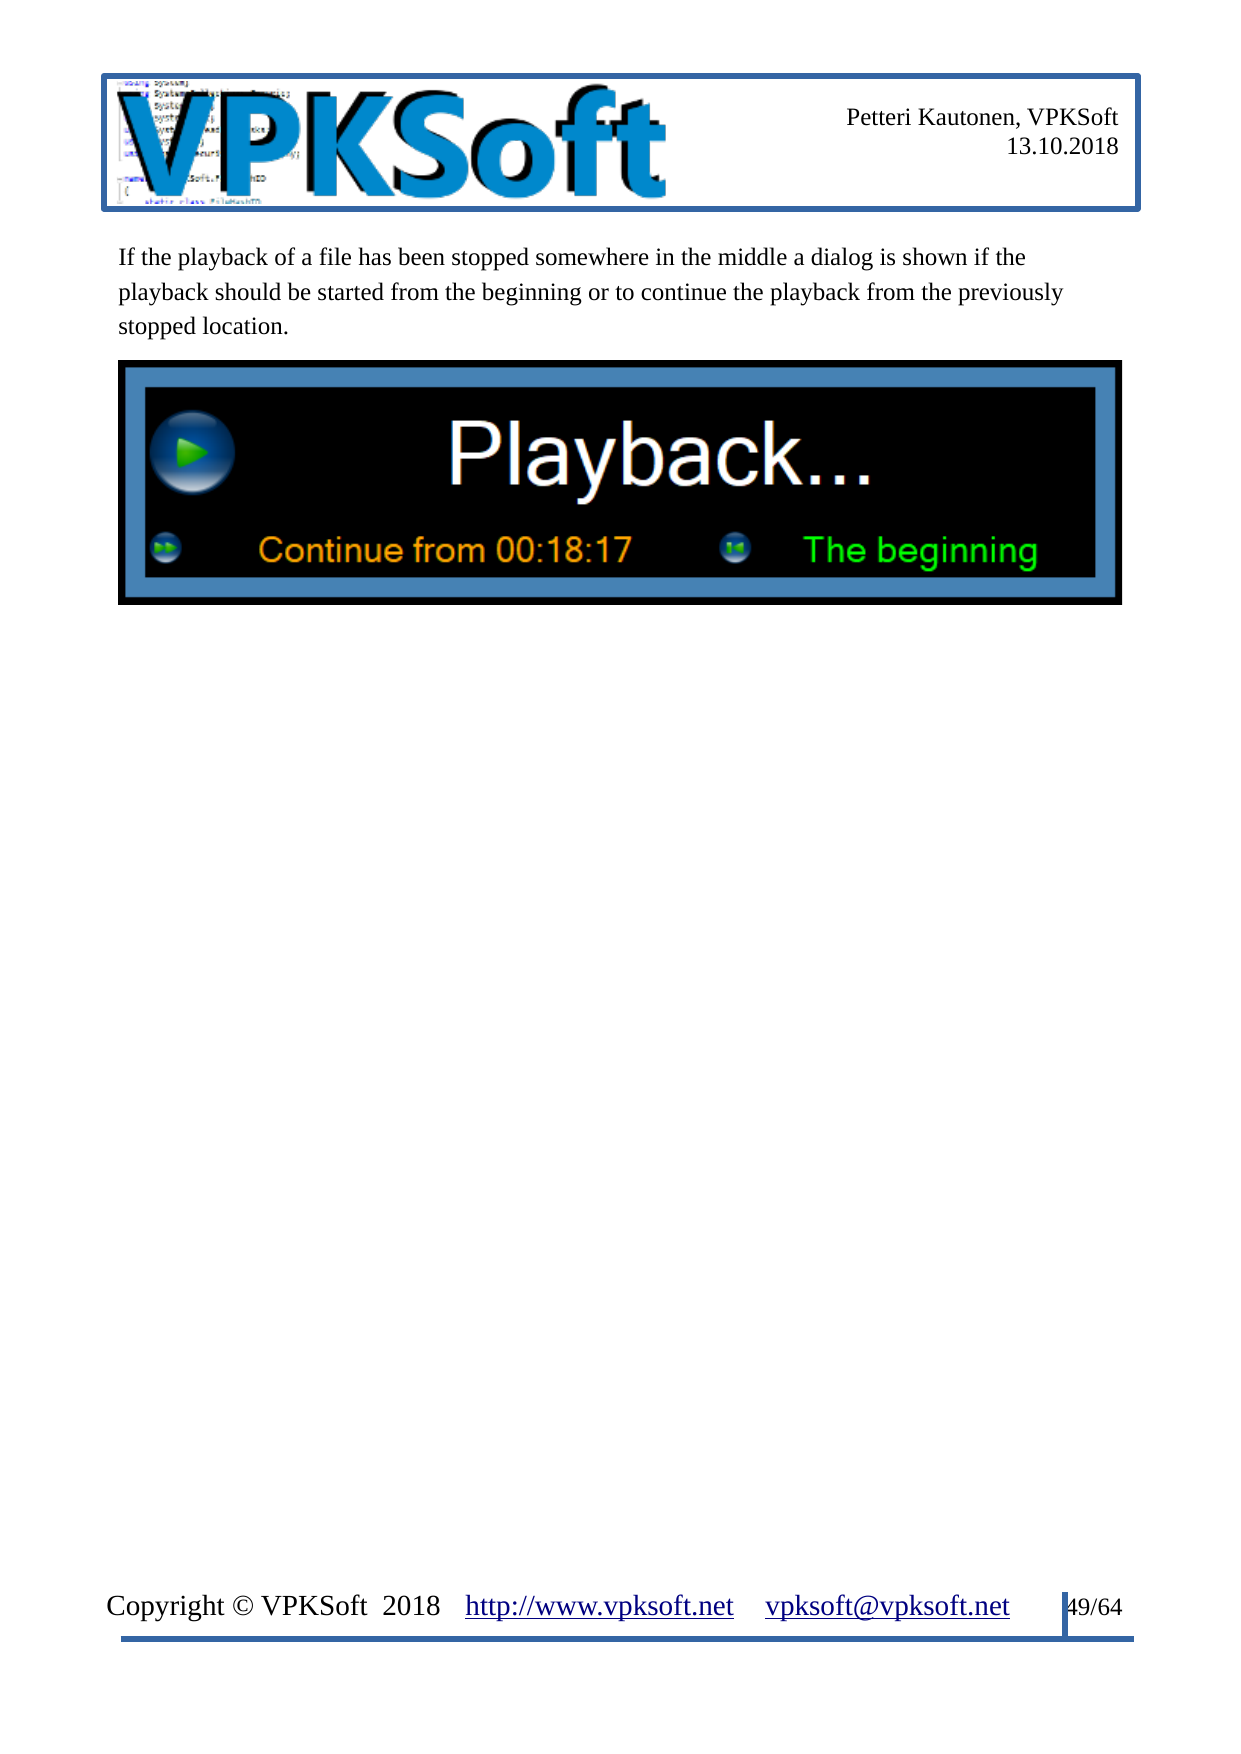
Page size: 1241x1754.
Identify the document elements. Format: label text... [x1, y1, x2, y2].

text If the playback of a file has been stopped somewhere in the middle a dialog is shown if the playback should be started from the beginning or to continue the playback from the previously stopped location. [118, 242, 1122, 340]
picture [116, 81, 672, 204]
picture [118, 360, 1123, 605]
